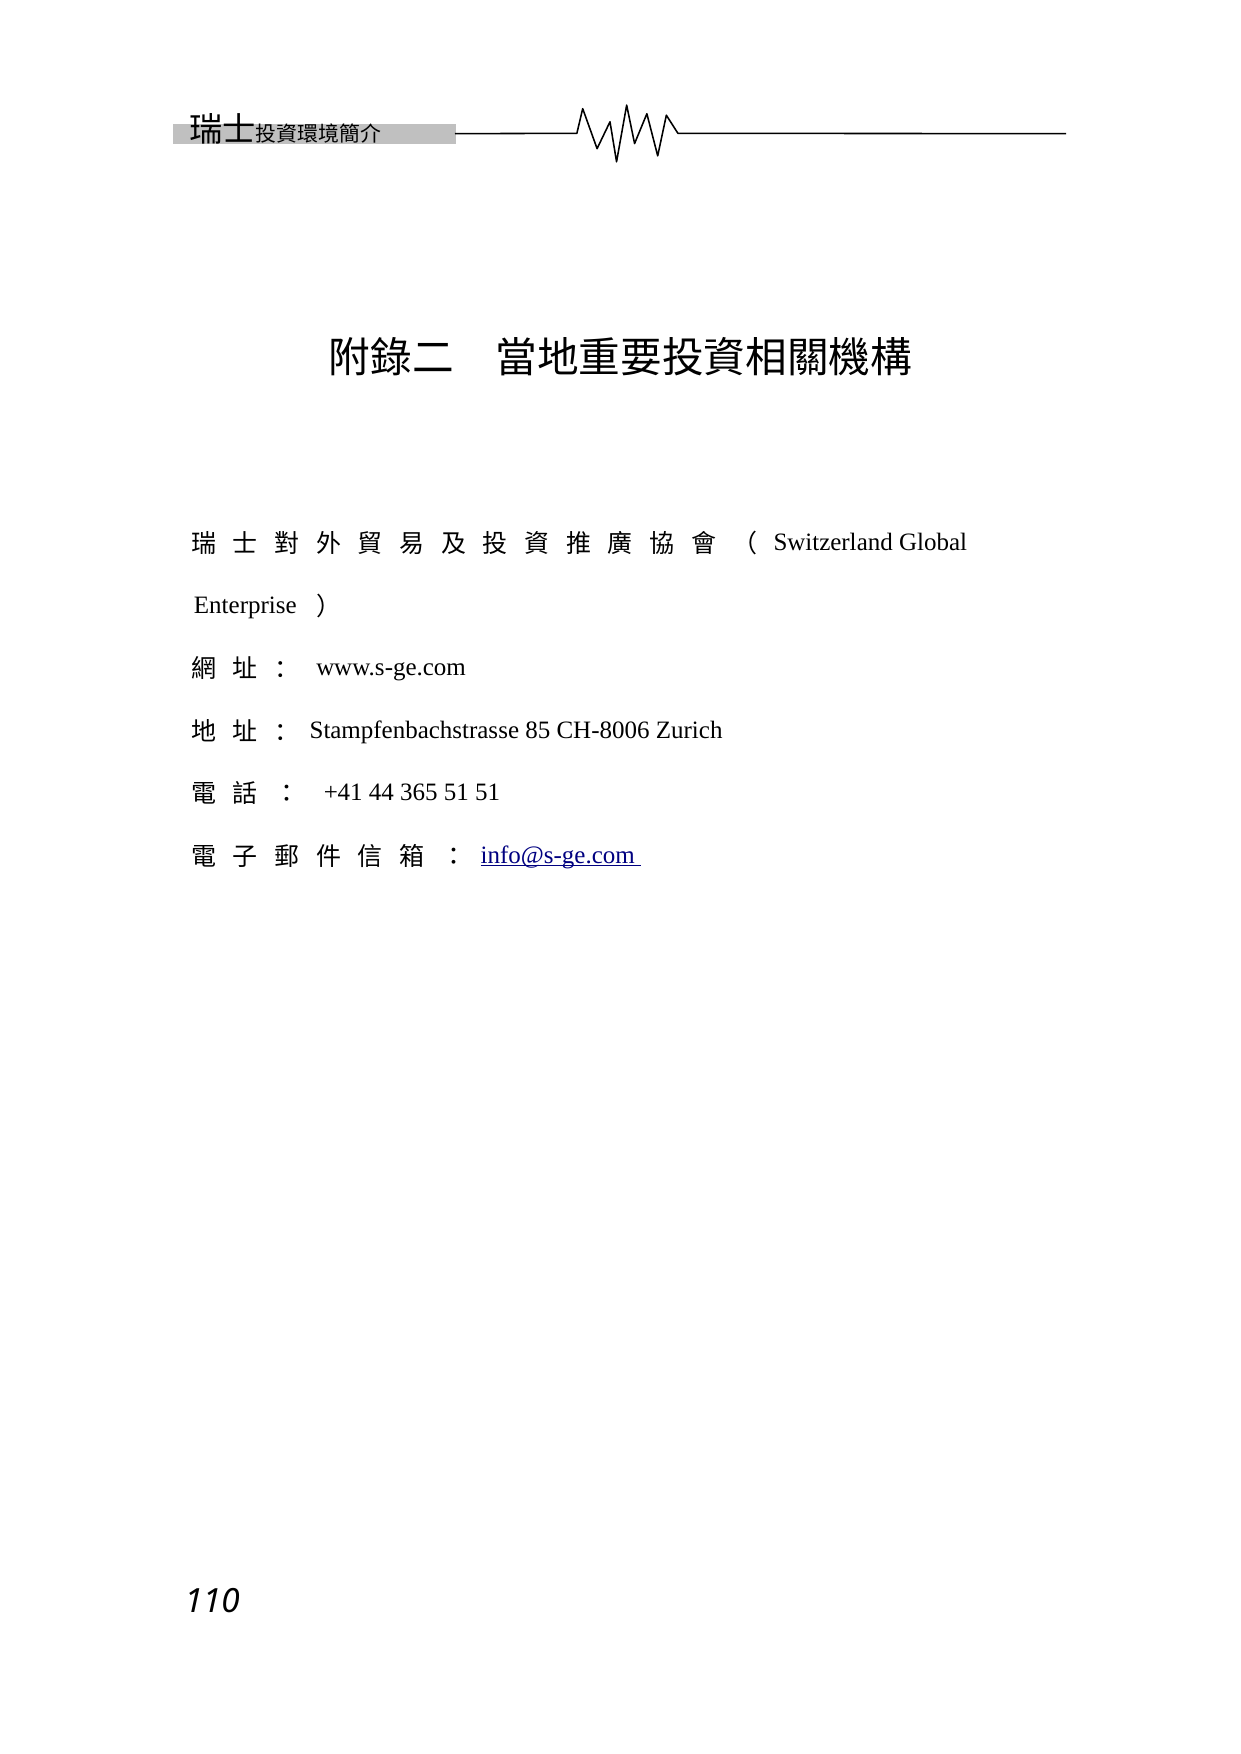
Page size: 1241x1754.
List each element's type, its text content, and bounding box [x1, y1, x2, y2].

text 網址：www.s-ge.com [183, 625, 1058, 688]
text 地址：Stampfenbachstrasse 85 CH-8006 Zurich [183, 688, 1058, 750]
text 瑞士對外貿易及投資推廣協會（Switzerland Global Enterprise） [183, 500, 1058, 625]
text 電子郵件信箱：info@s-ge.com [183, 813, 1058, 875]
text 電話：+41 44 365 51 51 [183, 750, 1058, 813]
text 附錄二 當地重要投資相關機構 [183, 313, 1058, 375]
